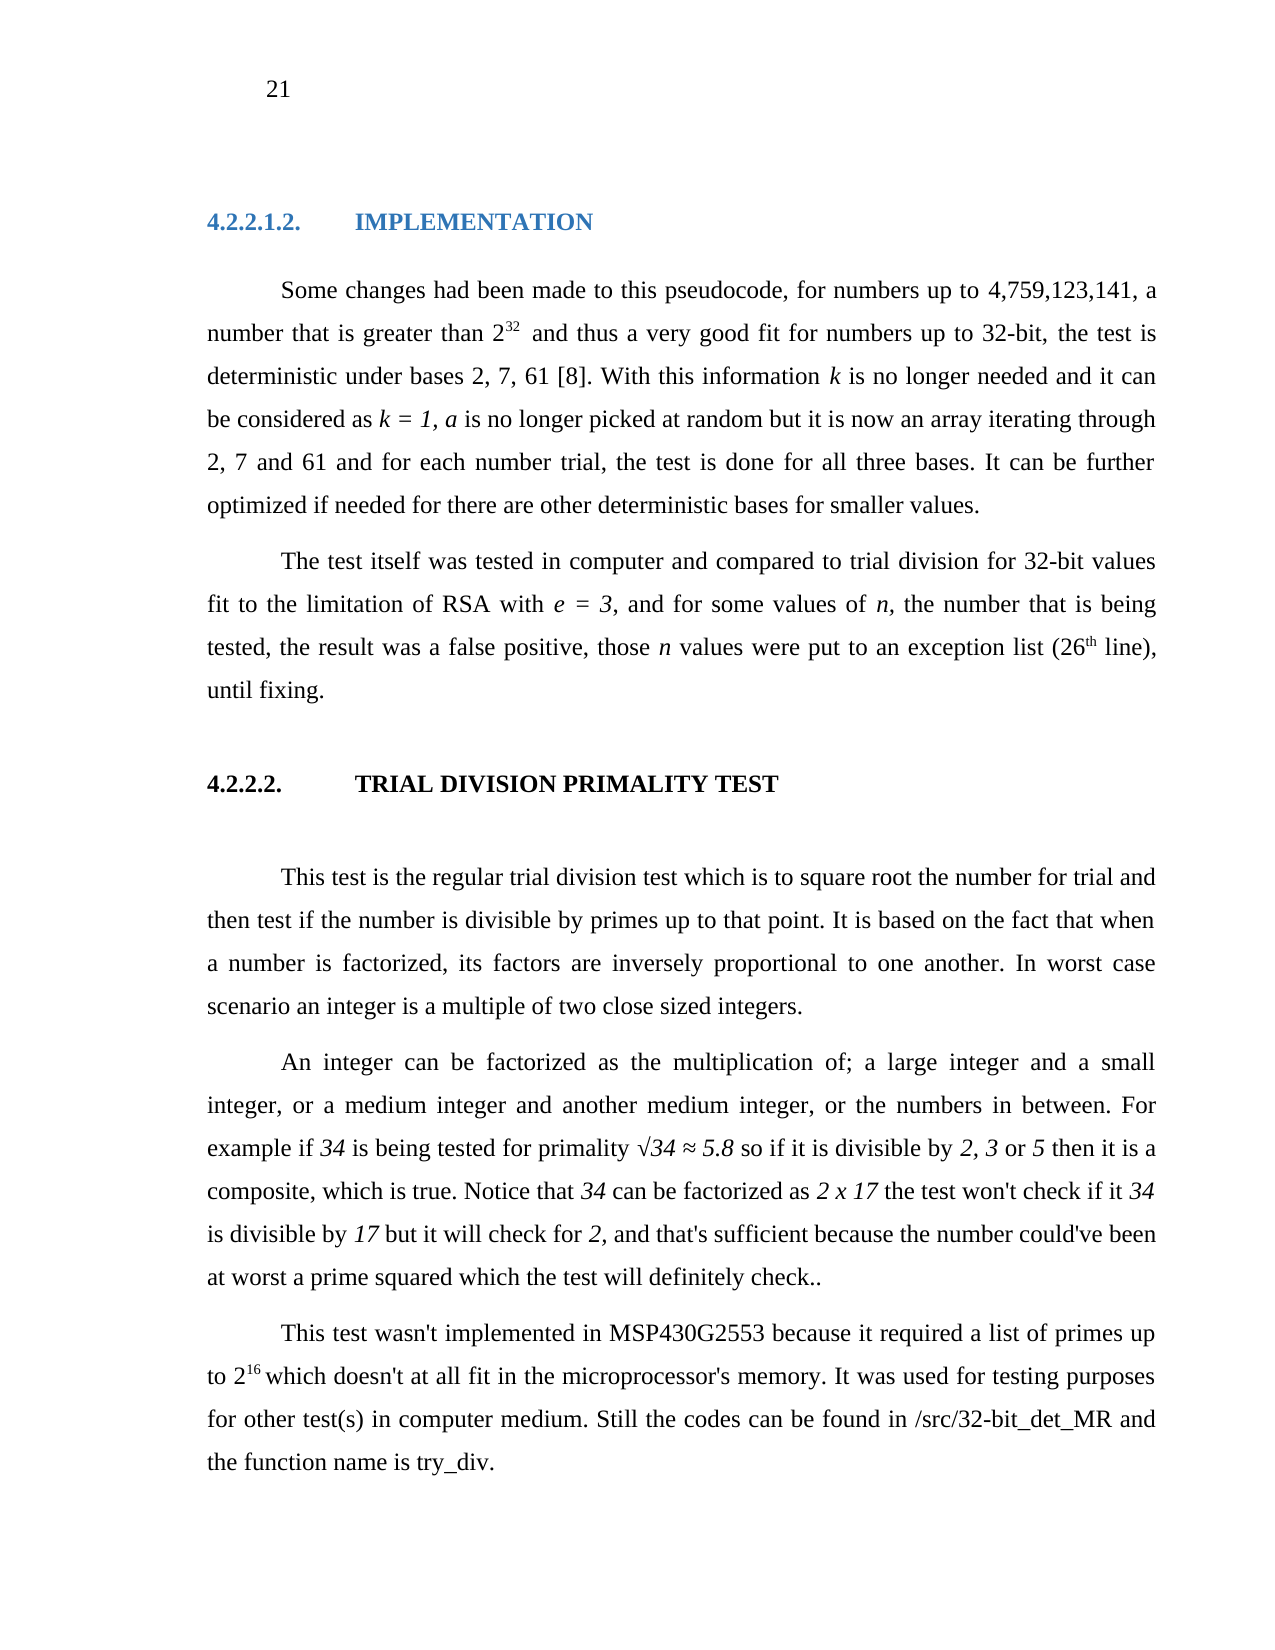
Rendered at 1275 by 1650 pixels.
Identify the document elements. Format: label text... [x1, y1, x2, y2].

text The test itself was tested in computer and compared to trial division for 32-bit values fit to the limitation of RSA with e = 3, and for some values of n, the number that is being tested, the result was a false positive, those n values were put to an exception list (26th line), until fixing. [207, 546, 1157, 704]
subtitle TRIAL DIVISION PRIMALITY TEST [207, 769, 1157, 797]
text This test is the regular trial division test which is to square root the number for trial and then test if the number is divisible by primes up to that point. It is based on the fact that when a number is factorized, its factors are inversely proportional to one another. In worst case scenario an integer is a multiple of two close sized integers. [207, 862, 1157, 1020]
subtitle IMPLEMENTATION [207, 207, 1157, 236]
text Some changes had been made to this pseudocode, for numbers up to 4,759,123,141, a number that is greater than 232 and thus a very good fit for numbers up to 32-bit, the test is deterministic under bases 2, 7, 61 [8]. With this information k is no longer needed and it can be considered as k = 1, a is no longer picked at random but it is now an array iterating through 2, 7 and 61 and for each number trial, the test is done for all three bases. It can be further optimized if needed for there are other deterministic bases for smaller values. [207, 275, 1157, 519]
text This test wasn't implemented in MSP430G2553 because it required a list of primes up to 216 which doesn't at all fit in the microprocessor's memory. It was used for testing purposes for other test(s) in computer medium. Still the codes can be found in /src/32-bit_det_MR and the function name is try_div. [207, 1318, 1157, 1476]
text An integer can be factorized as the multiplication of; a large integer and a small integer, or a medium integer and another medium integer, or the numbers in between. For example if 34 is being tested for primality √34 ≈ 5.8 so if it is divisible by 2, 3 or 5 then it is a composite, which is true. Notice that 34 can be factorized as 2 x 17 the test won't check if it 34 is divisible by 17 but it will check for 2, and that's sufficient because the number could've been at worst a prime squared which the test will definitely check.. [207, 1047, 1157, 1291]
